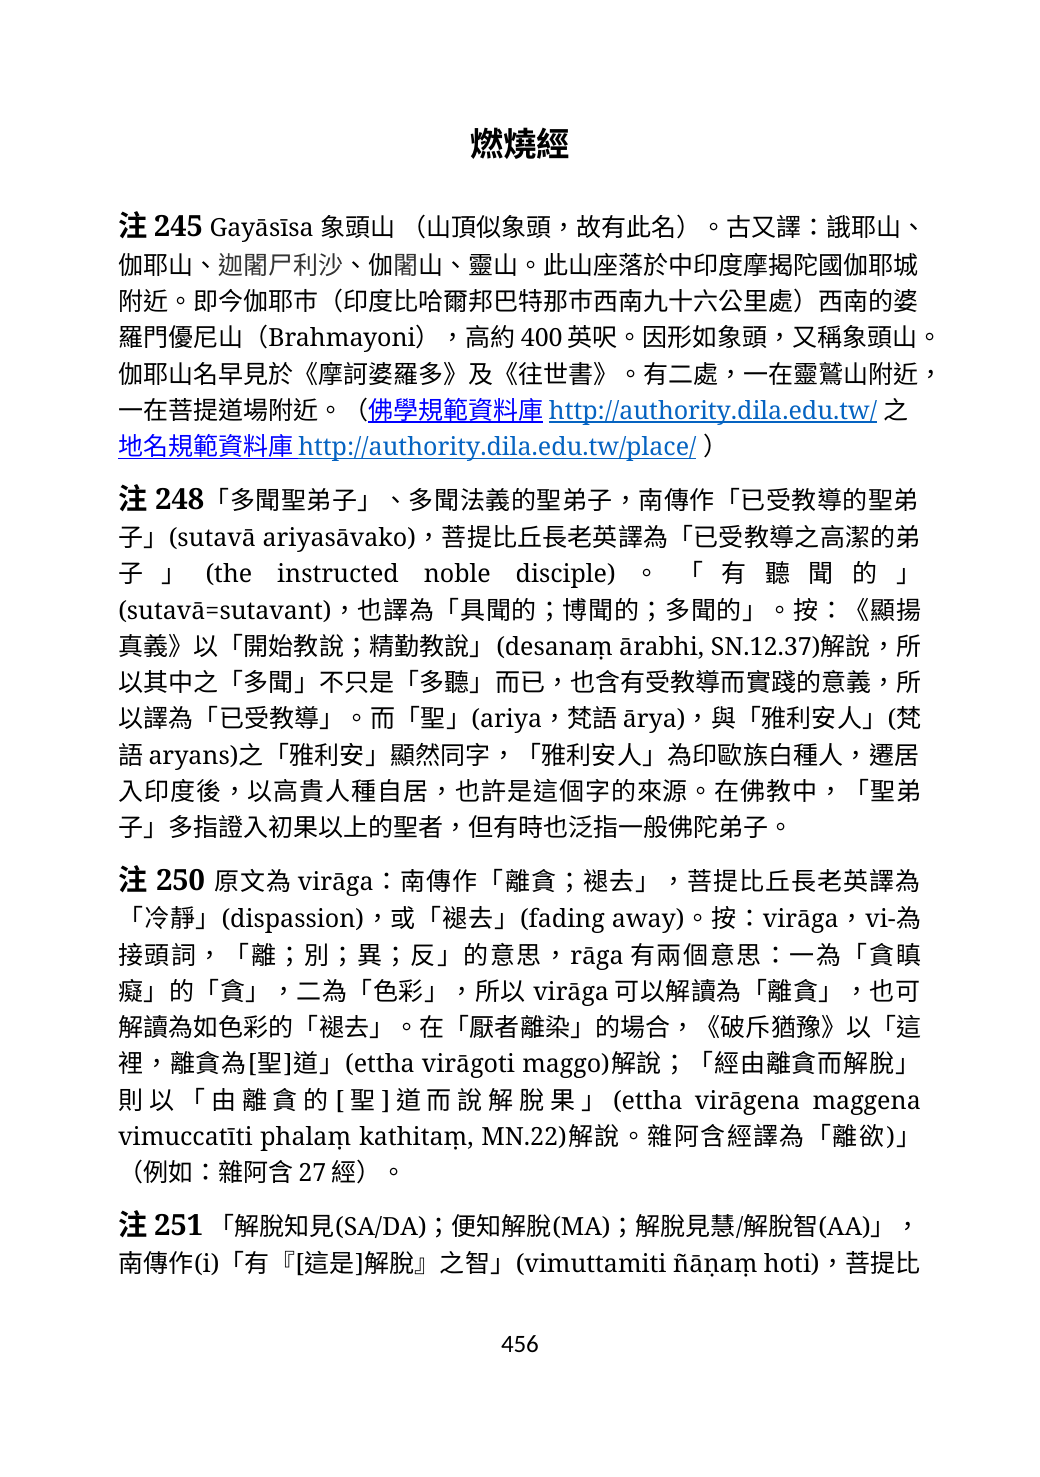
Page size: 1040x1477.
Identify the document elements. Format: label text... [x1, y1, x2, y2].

text 注 245 Gayāsīsa 象頭山 （山頂似象頭，故有此名）。古又譯：誐耶山、伽耶山、迦闍尸利沙、伽闍山、靈山。此山座落於中印度摩揭陀國伽耶城附近。即今伽耶巿（印度比哈爾邦巴特那巿西南九十六公里處）西南的婆羅門優尼山（Brahmayoni），高約400英呎。因形如象頭，又稱象頭山。伽耶山名早見於《摩訶婆羅多》及《往世書》。有二處，一在靈鷲山附近，一在菩提道場附近。（佛學規範資料庫 http://authority.dila.edu.tw/ 之地名規範資料庫http://authority.dila.edu.tw/place/ ） [118, 203, 921, 463]
text 注 250 原文為virāga：南傳作「離貪；褪去」，菩提比丘長老英譯為「冷靜」(dispassion)，或「褪去」(fading away)。按：virāga，vi-為接頭詞，「離；別；異；反」的意思，rāga有兩個意思：一為「貪瞋癡」的「貪」，二為「色彩」，所以virāga可以解讀為「離貪」，也可解讀為如色彩的「褪去」。在「厭者離染」的場合，《破斥猶豫》以「這裡，離貪為[聖]道」(ettha virāgoti maggo)解說；「經由離貪而解脫」則以「由離貪的[聖]道而說解脫果」(ettha virāgena maggena vimuccatīti phalaṃ kathitaṃ, MN.22)解說。雜阿含經譯為「離欲)」（例如：雜阿含27經）。 [118, 856, 921, 1189]
subtitle 燃燒經 [118, 118, 921, 166]
text 注 251 「解脫知見(SA/DA)；便知解脫(MA)；解脫見慧/解脫智(AA)」，南傳作(i)「有『[這是]解脫』之智」(vimuttamiti ñāṇaṃ hoti)，菩提比 [118, 1201, 921, 1280]
text 注 248「多聞聖弟子」、多聞法義的聖弟子，南傳作「已受教導的聖弟子」(sutavā ariyasāvako)，菩提比丘長老英譯為「已受教導之高潔的弟子」(the instructed noble disciple)。「有聽聞的」(sutavā=sutavant)，也譯為「具聞的；博聞的；多聞的」。按：《顯揚真義》以「開始教說；精勤教說」(desanaṃ ārabhi, SN.12.37)解說，所以其中之「多聞」不只是「多聽」而已，也含有受教導而實踐的意義，所以譯為「已受教導」。而「聖」(ariya，梵語ārya)，與「雅利安人」(梵語aryans)之「雅利安」顯然同字，「雅利安人」為印歐族白種人，遷居入印度後，以高貴人種自居，也許是這個字的來源。在佛教中，「聖弟子」多指證入初果以上的聖者，但有時也泛指一般佛陀弟子。 [118, 475, 921, 844]
